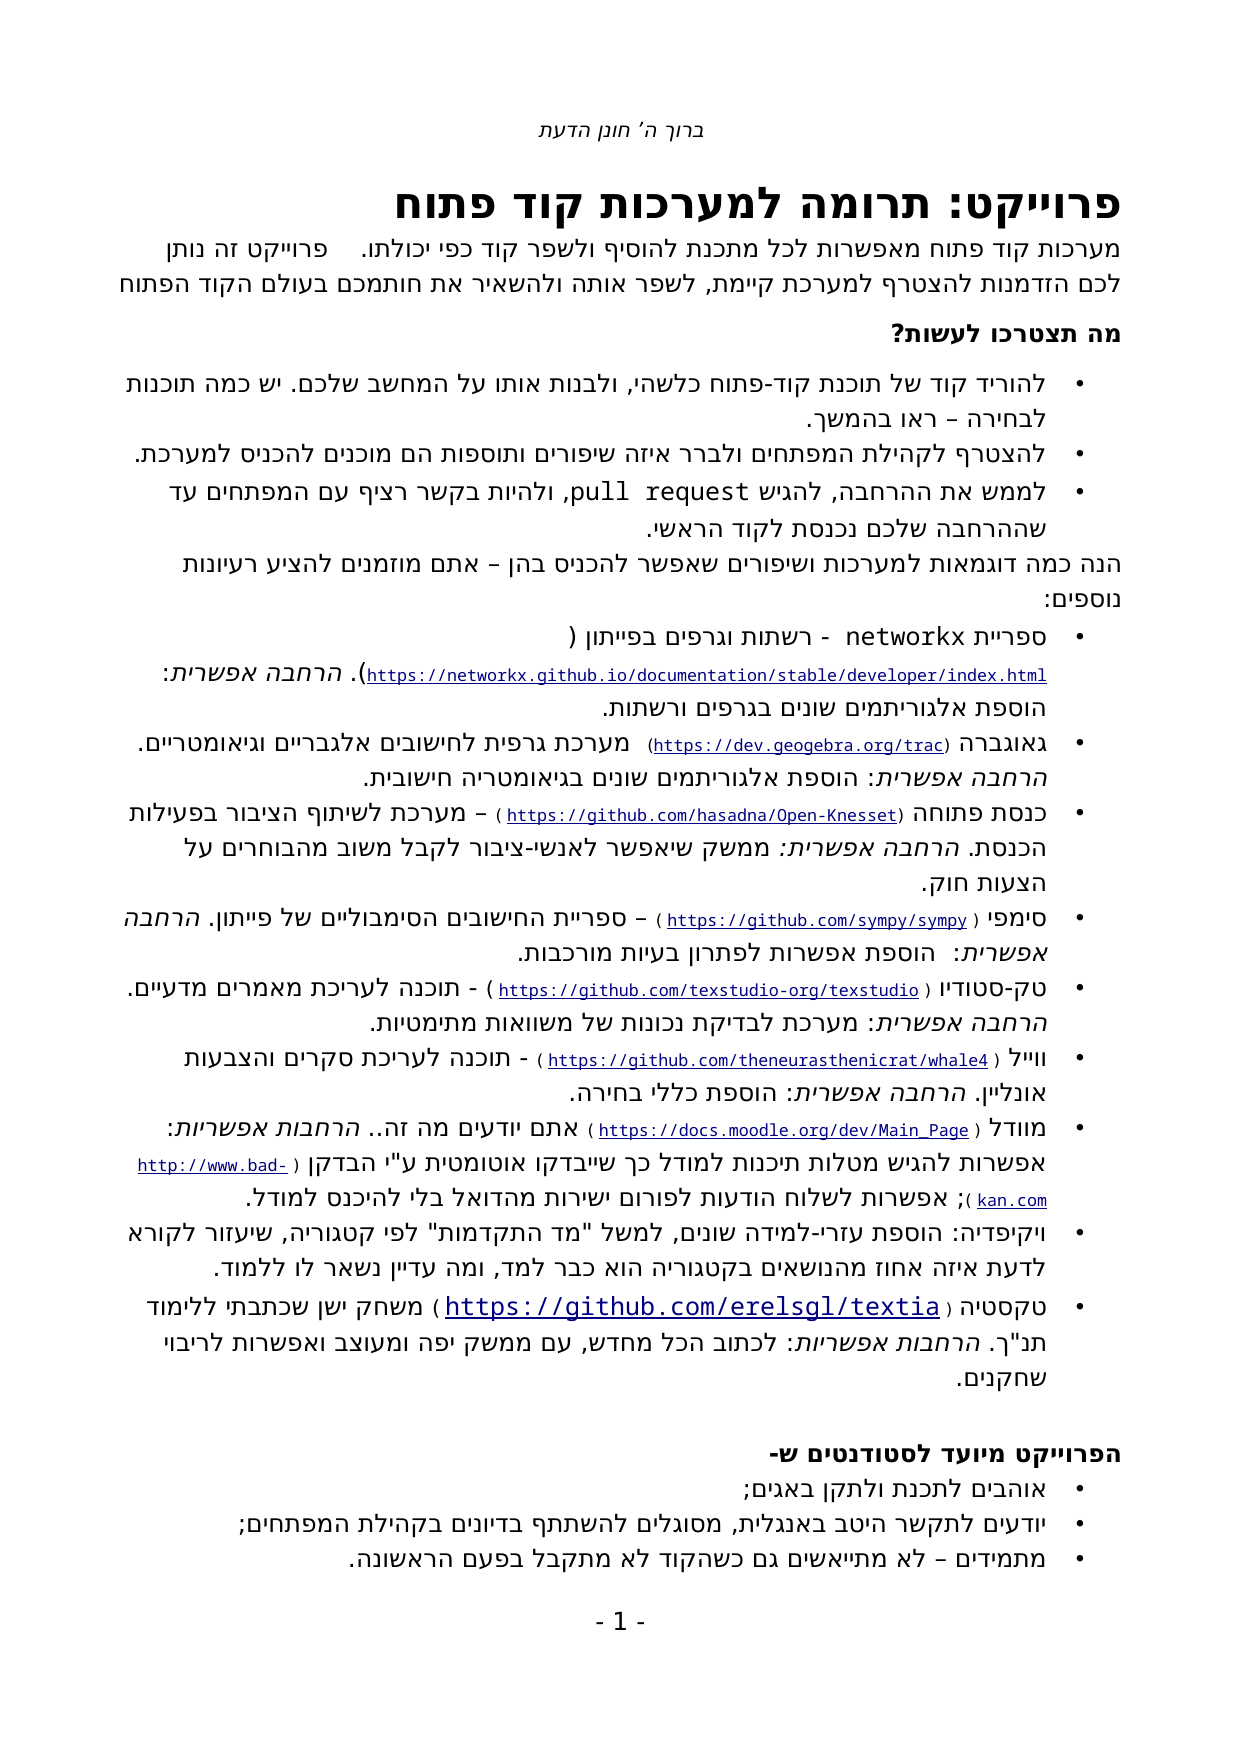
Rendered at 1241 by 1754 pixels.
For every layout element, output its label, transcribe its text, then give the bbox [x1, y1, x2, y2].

list מתמידים – לא מתייאשים גם כשהקוד לא מתקבל בפעם הראשונה. [118, 1544, 1084, 1573]
list להוריד קוד של תוכנת קוד-פתוח כלשהי, ולבנות אותו על המחשב שלכם. יש כמה תוכנות לבחירה – ראו בהמשך. [118, 369, 1084, 433]
list טקסטיה ( https://github.com/erelsgl/textia ) משחק ישן שכתבתי ללימוד תנ"ך. הרחבות אפשריות: לכתוב הכל מחדש, עם ממשק יפה ומעוצב ואפשרות לריבוי שחקנים. [118, 1289, 1084, 1393]
list ויקיפדיה: הוספת עזרי-למידה שונים, למשל "מד התקדמות" לפי קטגוריה, שיעזור לקורא לדעת איזה אחוז מהנושאים בקטגוריה הוא כבר למד, ומה עדיין נשאר לו ללמוד. [118, 1219, 1084, 1283]
list טק-סטודיו ( https://github.com/texstudio-org/texstudio ) - תוכנה לעריכת מאמרים מדעיים. הרחבה אפשרית: מערכת לבדיקת נכונות של משוואות מתימטיות. [118, 974, 1084, 1038]
text הפרוייקט מיועד לסטודנטים ש- [118, 1439, 1122, 1468]
list להצטרף לקהילת המפתחים ולברר איזה שיפורים ותוספות הם מוכנים להכניס למערכת. [118, 439, 1084, 468]
list אוהבים לתכנת ולתקן באגים; [118, 1474, 1084, 1503]
text הנה כמה דוגמאות למערכות ושיפורים שאפשר להכניס בהן – אתם מוזמנים להציע רעיונות נוספים: [118, 549, 1122, 613]
list מוודל ( https://docs.moodle.org/dev/Main_Page ) אתם יודעים מה זה.. הרחבות אפשריות: אפשרות להגיש מטלות תיכנות למודל כך שייבדקו אוטומטית ע"י הבדקן ( http://www.bad-kan.com ); אפשרות לשלוח הודעות לפורום ישירות מהדואל בלי להיכנס למודל. [118, 1114, 1084, 1213]
list ספריית networkx - רשתות וגרפים בפייתון (https://networkx.github.io/documentation/stable/developer/index.html). הרחבה אפשרית: הוספת אלגוריתמים שונים בגרפים ורשתות. [118, 619, 1084, 723]
text מערכות קוד פתוח מאפשרות לכל מתכנת להוסיף ולשפר קוד כפי יכולתו. פרוייקט זה נותן לכם הזדמנות להצטרף למערכת קיימת, לשפר אותה ולהשאיר את חותמכם בעולם הקוד הפתוח [118, 235, 1122, 299]
list ווייל ( https://github.com/theneurasthenicrat/whale4 ) - תוכנה לעריכת סקרים והצבעות אונליין. הרחבה אפשרית: הוספת כללי בחירה. [118, 1044, 1084, 1108]
text מה תצטרכו לעשות? [118, 319, 1122, 348]
list כנסת פתוחה (https://github.com/hasadna/Open-Knesset ) – מערכת לשיתוף הציבור בפעילות הכנסת. הרחבה אפשרית: ממשק שיאפשר לאנשי-ציבור לקבל משוב מהבוחרים על הצעות חוק. [118, 799, 1084, 898]
list גאוגברה (https://dev.geogebra.org/trac) מערכת גרפית לחישובים אלגבריים וגיאומטריים. הרחבה אפשרית: הוספת אלגוריתמים שונים בגיאומטריה חישובית. [118, 729, 1084, 793]
subtitle פרוייקט: תרומה למערכות קוד פתוח [118, 178, 1122, 229]
list לממש את ההרחבה, להגיש pull request, ולהיות בקשר רציף עם המפתחים עד שההרחבה שלכם נכנסת לקוד הראשי. [118, 474, 1084, 543]
list סימפי ( https://github.com/sympy/sympy ) – ספריית החישובים הסימבוליים של פייתון. הרחבה אפשרית: הוספת אפשרות לפתרון בעיות מורכבות. [118, 904, 1084, 968]
list יודעים לתקשר היטב באנגלית, מסוגלים להשתתף בדיונים בקהילת המפתחים; [118, 1509, 1084, 1538]
